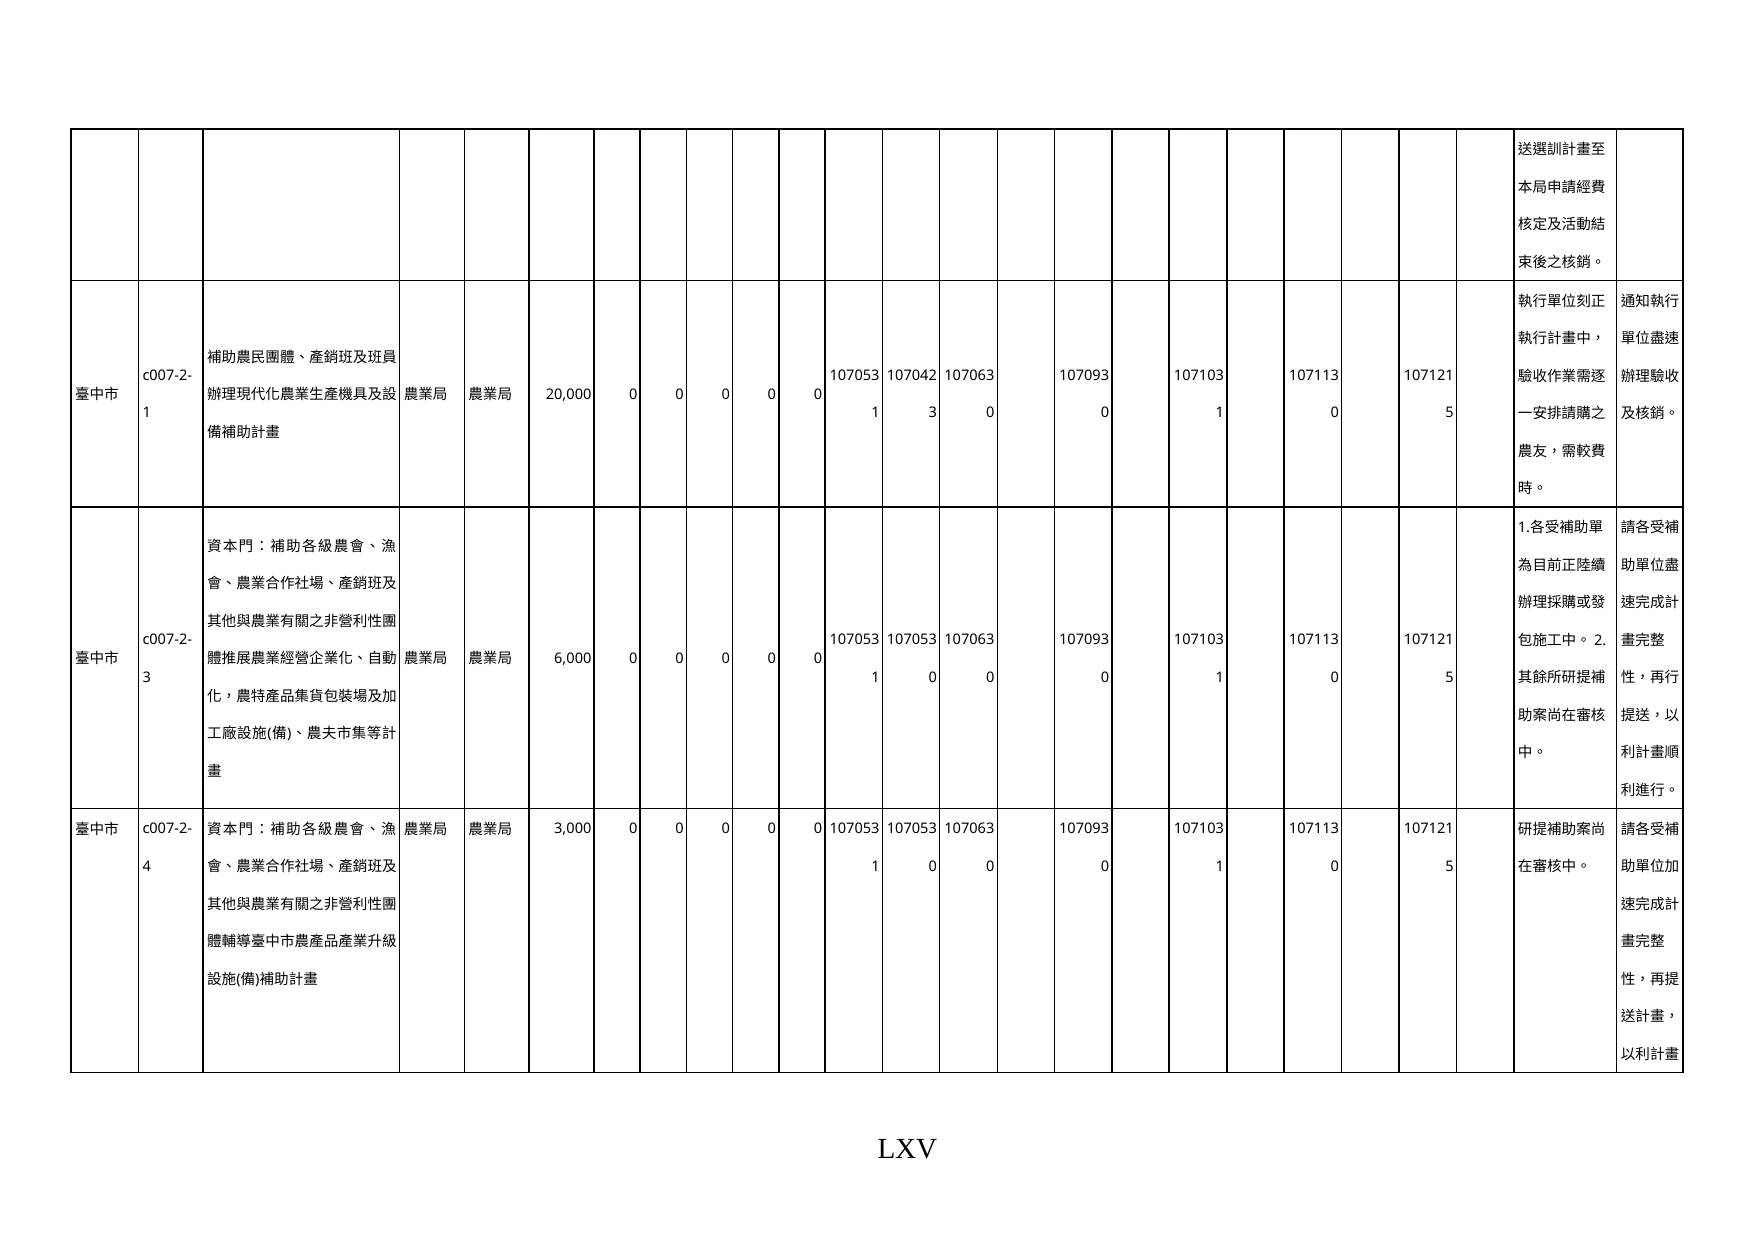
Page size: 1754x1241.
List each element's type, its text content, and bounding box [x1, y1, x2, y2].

table_cell 臺中市 [72, 809, 138, 1072]
table_cell [1342, 130, 1398, 279]
table_cell [1228, 508, 1283, 808]
table_cell [733, 130, 778, 279]
table_cell 0 [595, 508, 639, 808]
table_cell c007-2-4 [139, 809, 202, 1072]
table_cell [780, 130, 824, 279]
table_cell [1170, 130, 1226, 279]
table_cell [687, 130, 732, 279]
table_cell 1070630 [940, 508, 997, 808]
table_cell 臺中市 [72, 508, 138, 808]
table_cell [1457, 281, 1513, 506]
table_cell 1070531 [826, 281, 882, 506]
table_cell 0 [780, 809, 824, 1072]
table_cell 研提補助案尚在審核中。 [1515, 809, 1616, 1072]
table_cell 農業局 [465, 809, 528, 1072]
table_cell 20,000 [530, 281, 593, 506]
table_cell 1071215 [1400, 508, 1456, 808]
table_cell [1457, 130, 1513, 279]
table_cell [1342, 809, 1398, 1072]
table_cell 農業局 [400, 809, 464, 1072]
table_cell 1070530 [883, 809, 939, 1072]
table_cell [1113, 508, 1168, 808]
table_cell 1071031 [1170, 508, 1226, 808]
table_cell [826, 130, 882, 279]
table_cell 1070531 [826, 508, 882, 808]
table_cell [1285, 130, 1341, 279]
table_cell [139, 130, 202, 279]
table_cell [1228, 281, 1283, 506]
table_cell [1342, 281, 1398, 506]
table_cell [998, 508, 1054, 808]
table_cell 0 [641, 508, 686, 808]
table_cell 0 [595, 281, 639, 506]
table_cell 1071130 [1285, 809, 1341, 1072]
table_cell 0 [780, 508, 824, 808]
table_cell [1055, 130, 1111, 279]
table_cell 0 [687, 508, 732, 808]
table_cell [883, 130, 939, 279]
table_cell 請各受補助單位加速完成計畫完整性，再提送計畫，以利計畫 [1617, 809, 1682, 1072]
table_cell 資本門：補助各級農會、漁會、農業合作社場、產銷班及其他與農業有關之非營利性團體輔導臺中市農產品產業升級設施(備)補助計畫 [204, 809, 399, 1072]
table_cell 1070530 [883, 508, 939, 808]
table_cell 通知執行單位盡速辦理驗收及核銷。 [1617, 281, 1682, 506]
table_cell 送選訓計畫至本局申請經費核定及活動結束後之核銷。 [1515, 130, 1616, 279]
table_cell [1342, 508, 1398, 808]
table_cell 資本門：補助各級農會、漁會、農業合作社場、產銷班及其他與農業有關之非營利性團體推展農業經營企業化、自動化，農特產品集貨包裝場及加工廠設施(備)、農夫市集等計畫 [204, 508, 399, 808]
table_cell [1228, 809, 1283, 1072]
table_cell 農業局 [465, 508, 528, 808]
table_cell 1071031 [1170, 281, 1226, 506]
table_cell [530, 130, 593, 279]
table_cell [1457, 508, 1513, 808]
table_cell 0 [733, 281, 778, 506]
table_cell [204, 130, 399, 279]
table_cell 1070630 [940, 281, 997, 506]
table_cell 1070630 [940, 809, 997, 1072]
table_cell 0 [595, 809, 639, 1072]
table_cell 執行單位刻正執行計畫中，驗收作業需逐一安排請購之農友，需較費時。 [1515, 281, 1616, 506]
table_cell 1070930 [1055, 508, 1111, 808]
table_cell 請各受補助單位盡速完成計畫完整性，再行提送，以利計畫順利進行。 [1617, 508, 1682, 808]
table_cell 補助農民團體、產銷班及班員辦理現代化農業生產機具及設備補助計畫 [204, 281, 399, 506]
table_cell 0 [641, 281, 686, 506]
table_cell 臺中市 [72, 281, 138, 506]
table_cell [998, 809, 1054, 1072]
table_cell [1400, 130, 1456, 279]
table_cell 農業局 [465, 281, 528, 506]
table_cell [400, 130, 464, 279]
table_cell [72, 130, 138, 279]
table_cell 1071215 [1400, 281, 1456, 506]
table_cell 0 [733, 809, 778, 1072]
table_cell 1070531 [826, 809, 882, 1072]
table_cell [1617, 130, 1682, 279]
table_cell [998, 130, 1054, 279]
table_cell [1228, 130, 1283, 279]
table_cell 1071031 [1170, 809, 1226, 1072]
table_cell [595, 130, 639, 279]
table_cell 1070930 [1055, 809, 1111, 1072]
table_cell 0 [687, 281, 732, 506]
table_cell 0 [733, 508, 778, 808]
table_cell c007-2-1 [139, 281, 202, 506]
table_cell 0 [641, 809, 686, 1072]
table_cell 3,000 [530, 809, 593, 1072]
table_cell 1070423 [883, 281, 939, 506]
table_cell [641, 130, 686, 279]
table_cell [1113, 281, 1168, 506]
table_cell 農業局 [400, 508, 464, 808]
table_cell [1113, 809, 1168, 1072]
table_cell [940, 130, 997, 279]
table_cell [998, 281, 1054, 506]
table_cell [465, 130, 528, 279]
table_cell 1071215 [1400, 809, 1456, 1072]
table_cell 0 [780, 281, 824, 506]
table_cell 農業局 [400, 281, 464, 506]
table_cell c007-2-3 [139, 508, 202, 808]
table_cell 6,000 [530, 508, 593, 808]
table_cell [1457, 809, 1513, 1072]
table_cell 1071130 [1285, 508, 1341, 808]
table_cell 1070930 [1055, 281, 1111, 506]
table_cell 1.各受補助單為目前正陸續辦理採購或發包施工中。 2.其餘所研提補助案尚在審核中。 [1515, 508, 1616, 808]
table_cell 0 [687, 809, 732, 1072]
table_cell 1071130 [1285, 281, 1341, 506]
table_cell [1113, 130, 1168, 279]
